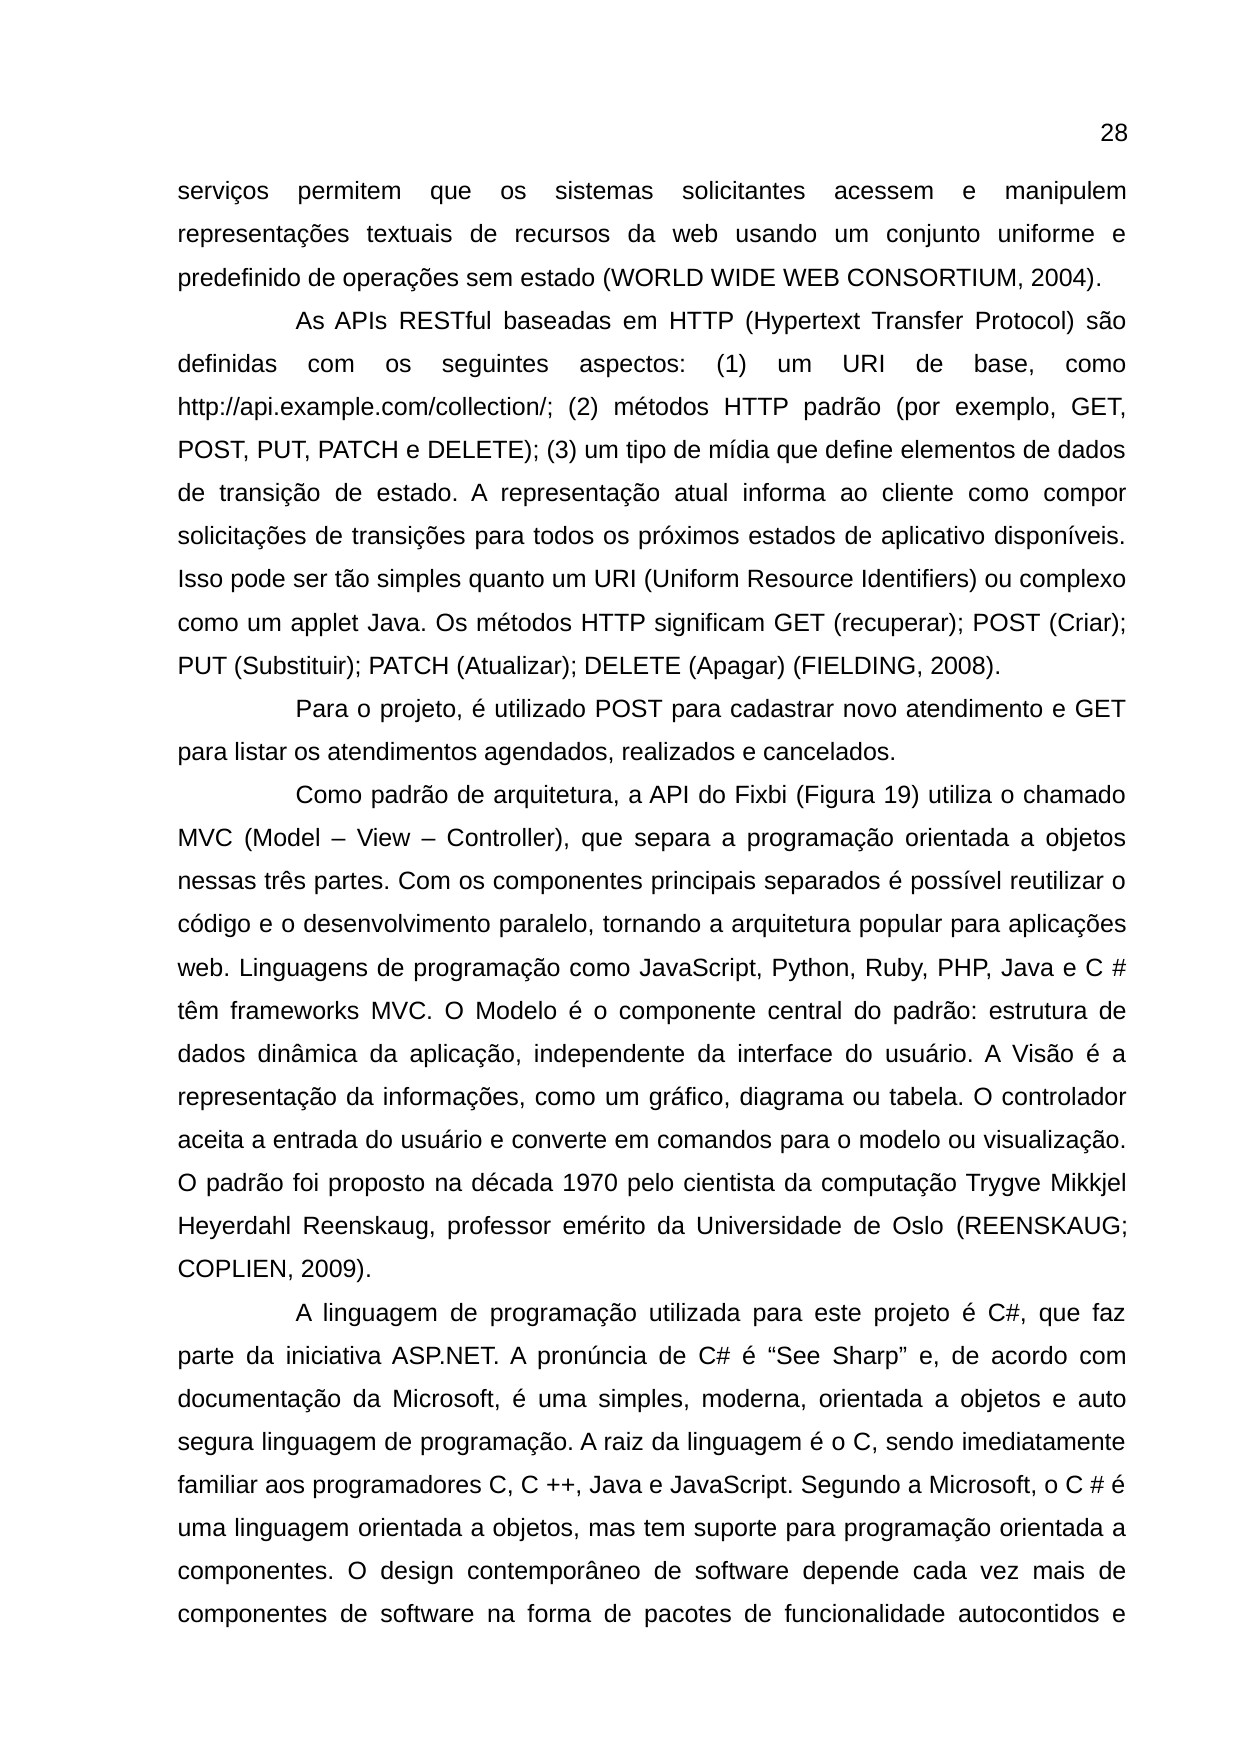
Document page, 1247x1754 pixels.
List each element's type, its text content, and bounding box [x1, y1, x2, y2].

text As APIs RESTful baseadas em HTTP (Hypertext Transfer Protocol) são definidas com os seguintes aspectos: (1) um URI de base, como http://api.example.com/collection/; (2) métodos HTTP padrão (por exemplo, GET, POST, PUT, PATCH e DELETE); (3) um tipo de mídia que define elementos de dados de transição de estado. A representação atual informa ao cliente como compor solicitações de transições para todos os próximos estados de aplicativo disponíveis. Isso pode ser tão simples quanto um URI (Uniform Resource Identifiers) ou complexo como um applet Java. Os métodos HTTP significam GET (recuperar); POST (Criar); PUT (Substituir); PATCH (Atualizar); DELETE (Apagar) (FIELDING, 2008). [177, 306, 1128, 679]
text Como padrão de arquitetura, a API do Fixbi (Figura 19) utiliza o chamado MVC (Model – View – Controller), que separa a programação orientada a objetos nessas três partes. Com os componentes principais separados é possível reutilizar o código e o desenvolvimento paralelo, tornando a arquitetura popular para aplicações web. Linguagens de programação como JavaScript, Python, Ruby, PHP, Java e C # têm frameworks MVC. O Modelo é o componente central do padrão: estrutura de dados dinâmica da aplicação, independente da interface do usuário. A Visão é a representação da informações, como um gráfico, diagrama ou tabela. O controlador aceita a entrada do usuário e converte em comandos para o modelo ou visualização. O padrão foi proposto na década 1970 pelo cientista da computação Trygve Mikkjel Heyerdahl Reenskaug, professor emérito da Universidade de Oslo (REENSKAUG; COPLIEN, 2009). [177, 780, 1128, 1283]
text A linguagem de programação utilizada para este projeto é C#, que faz parte da iniciativa ASP.NET. A pronúncia de C# é “See Sharp” e, de acordo com documentação da Microsoft, é uma simples, moderna, orientada a objetos e auto segura linguagem de programação. A raiz da linguagem é o C, sendo imediatamente familiar aos programadores C, C ++, Java e JavaScript. Segundo a Microsoft, o C # é uma linguagem orientada a objetos, mas tem suporte para programação orientada a componentes. O design contemporâneo de software depende cada vez mais de componentes de software na forma de pacotes de funcionalidade autocontidos e [177, 1298, 1128, 1628]
text serviços permitem que os sistemas solicitantes acessem e manipulem representações textuais de recursos da web usando um conjunto uniforme e predefinido de operações sem estado (WORLD WIDE WEB CONSORTIUM, 2004). [177, 176, 1128, 291]
text Para o projeto, é utilizado POST para cadastrar novo atendimento e GET para listar os atendimentos agendados, realizados e cancelados. [177, 694, 1128, 766]
